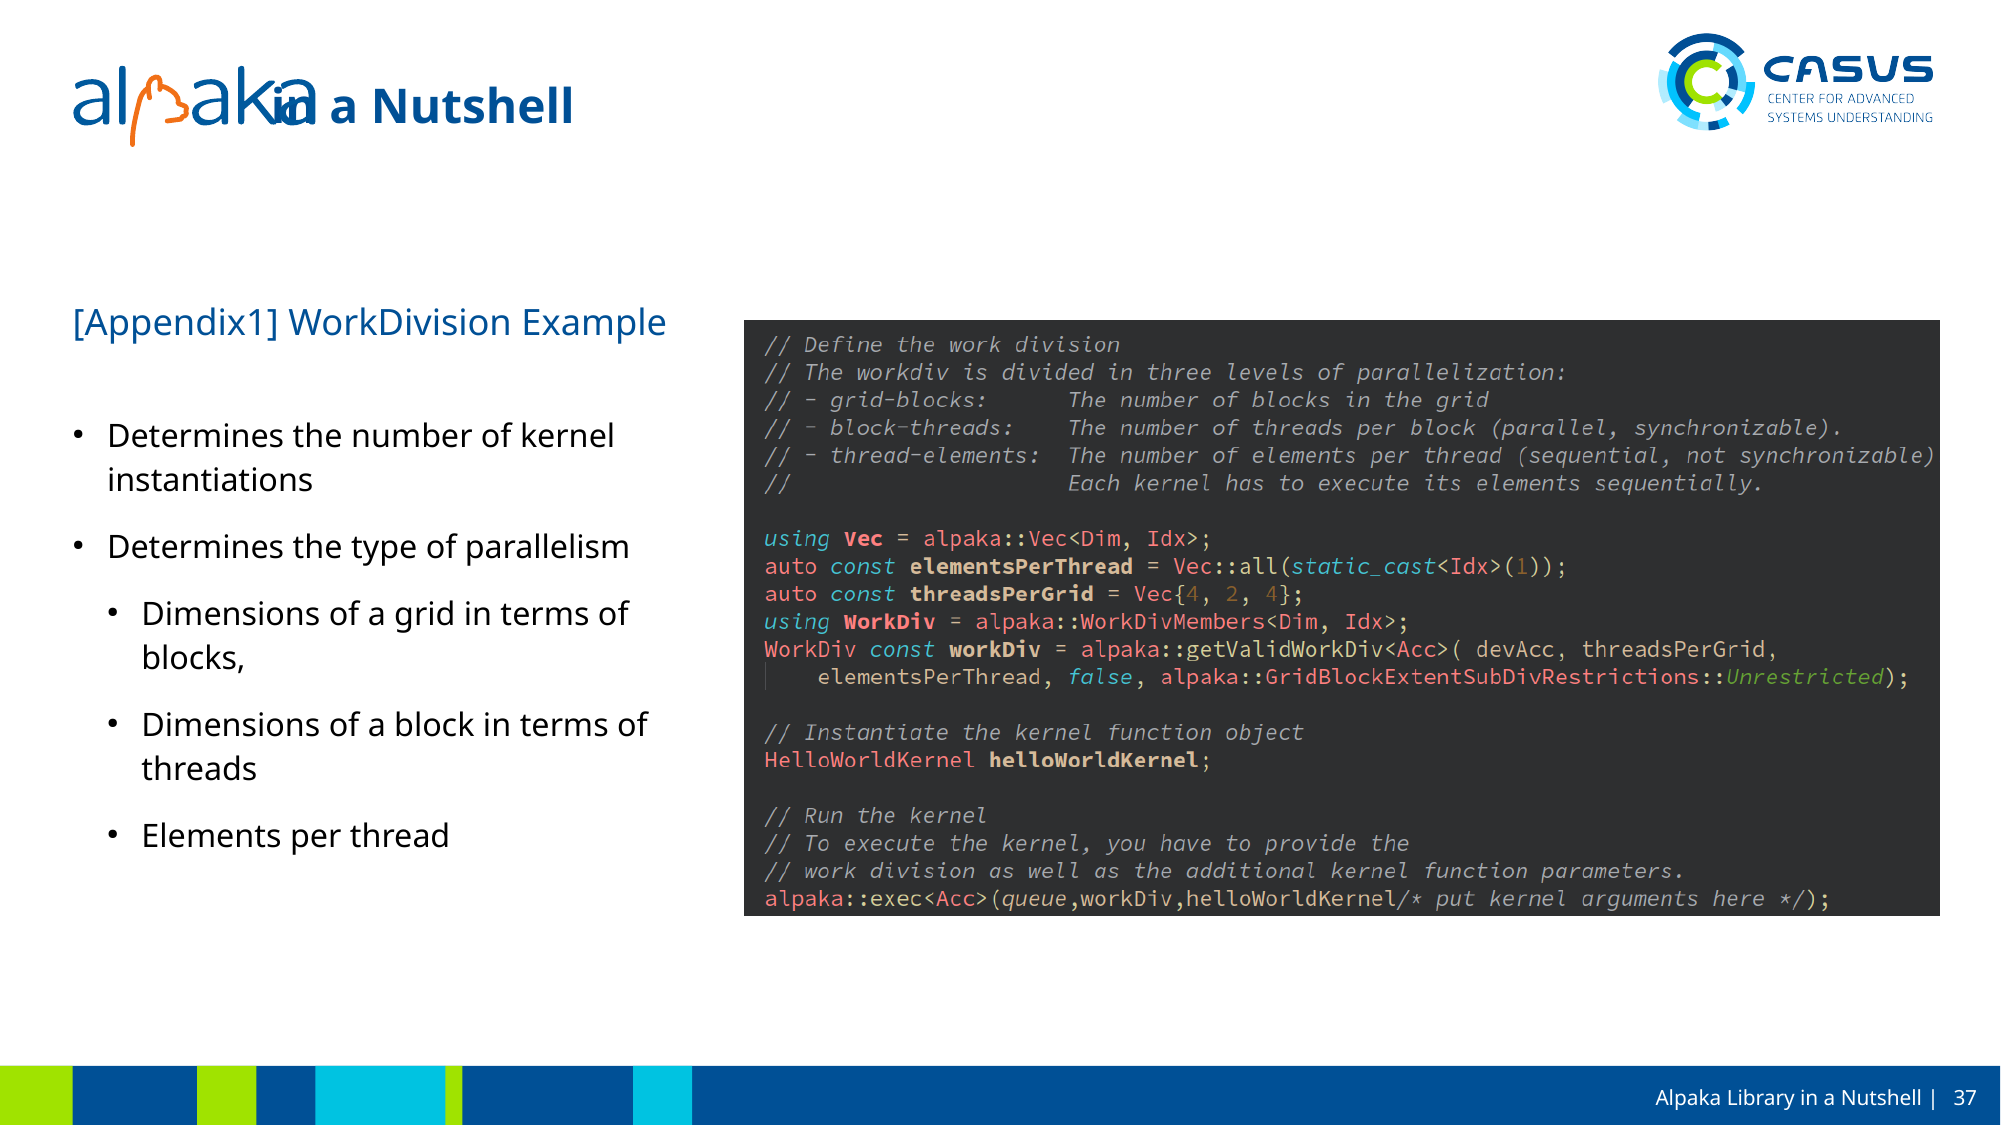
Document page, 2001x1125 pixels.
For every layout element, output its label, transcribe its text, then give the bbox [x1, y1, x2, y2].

list [Appendix1] WorkDivision Example Determines the number of kernel instantiations Determines the type of parallelism Dimensions of a grid in terms of blocks, Dimensions of a block in terms of threads Elements per thread [72, 198, 697, 861]
title in a Nutshell [317, 70, 709, 139]
picture [1658, 33, 1933, 131]
picture [72, 64, 317, 148]
picture [744, 320, 1940, 916]
